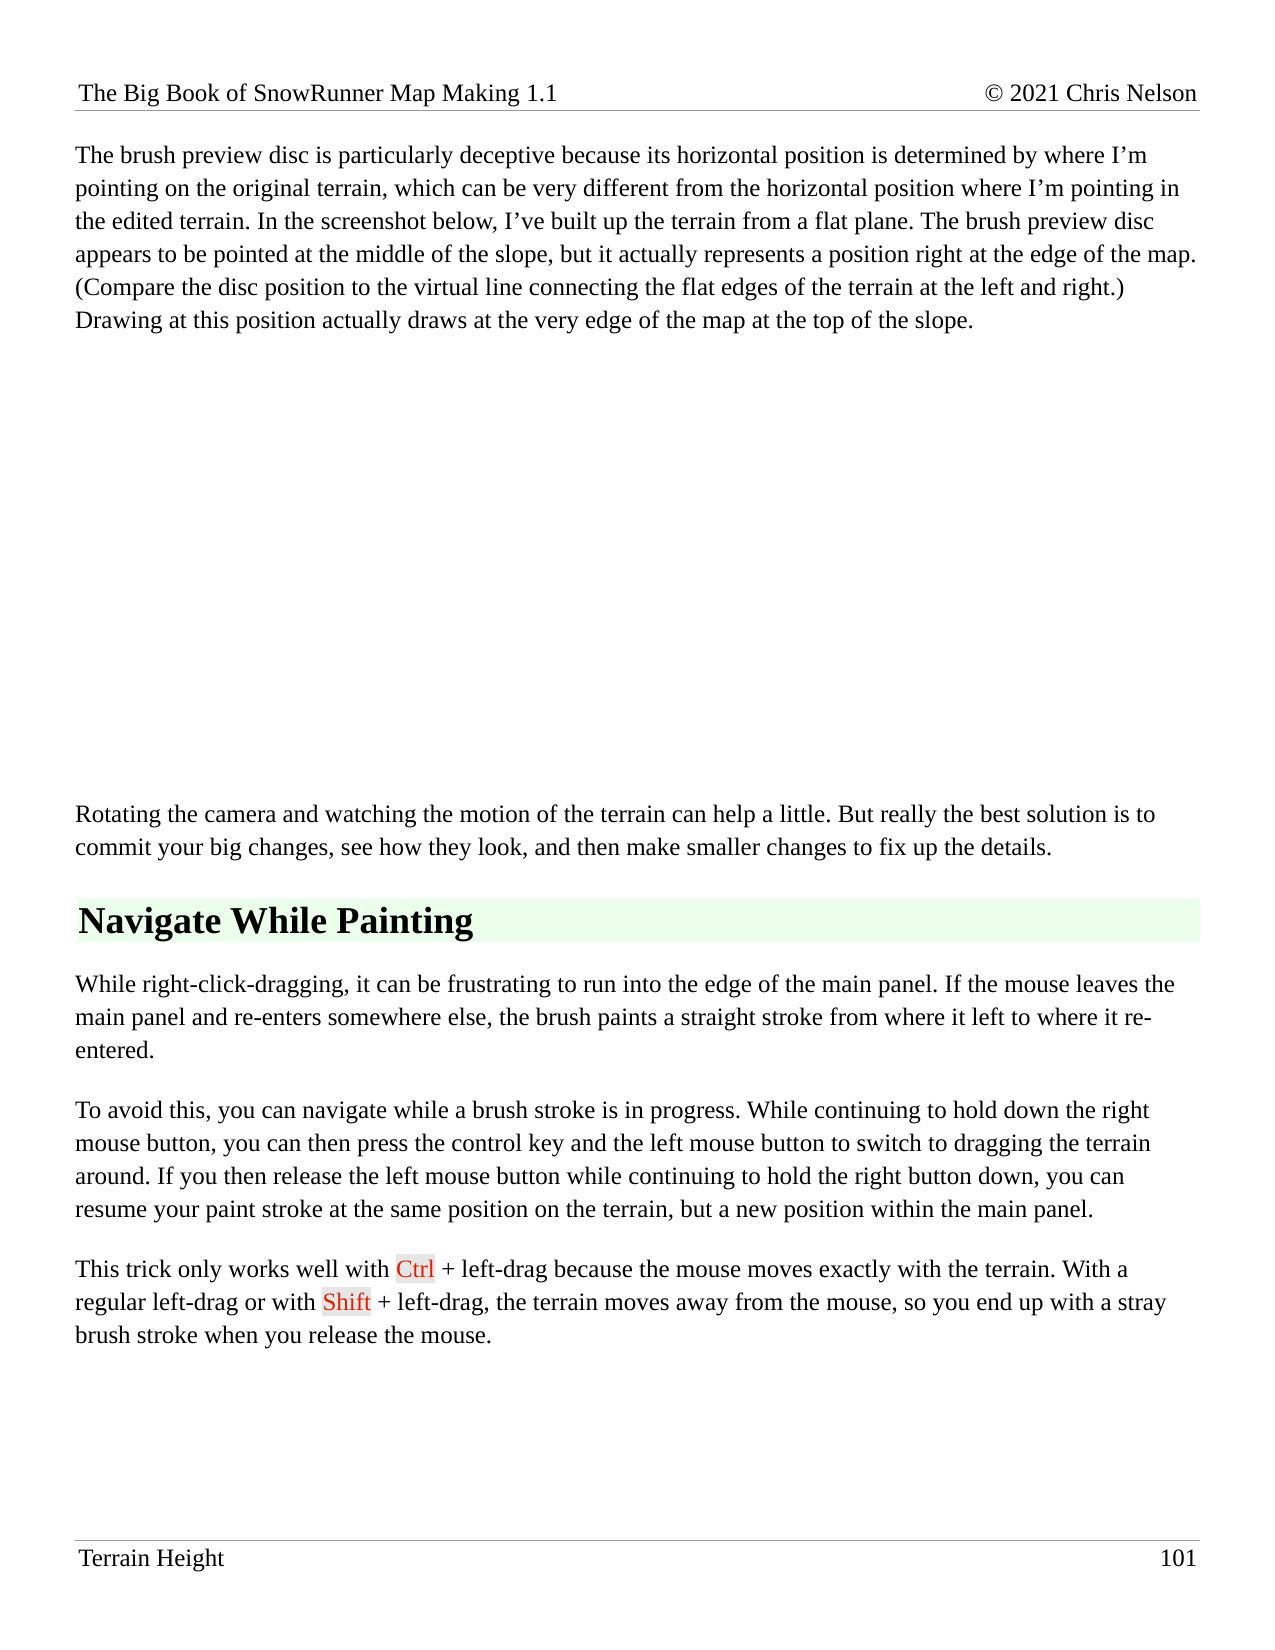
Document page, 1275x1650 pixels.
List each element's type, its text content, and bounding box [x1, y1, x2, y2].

subtitle Navigate While Painting [78, 898, 1200, 942]
text Rotating the camera and watching the motion of the terrain can help a little. But really the best solution is to commit your big changes, see how they look, and then make smaller changes to fix up the details. [75, 799, 1200, 861]
text The brush preview disc is particularly deceptive because its horizontal position is determined by where I’m pointing on the original terrain, which can be very different from the horizontal position where I’m pointing in the edited terrain. In the screenshot below, I’ve built up the terrain from a flat plane. The brush preview disc appears to be pointed at the middle of the slope, but it actually represents a position right at the edge of the map. (Compare the disc position to the virtual line connecting the flat edges of the terrain at the left and right.) Drawing at this position actually draws at the very edge of the map at the top of the slope. [75, 140, 1200, 334]
text This trick only works well with Ctrl + left-drag because the mouse moves exactly with the terrain. With a regular left-drag or with Shift + left-drag, the terrain moves away from the mouse, so you end up with a stray brush stroke when you release the mouse. [75, 1254, 1200, 1349]
text To avoid this, you can navigate while a brush stroke is in progress. While continuing to hold down the right mouse button, you can then press the control key and the left mouse button to switch to dragging the terrain around. If you then release the left mouse button while continuing to hold the right button down, you can resume your paint stroke at the same position on the terrain, but a new position within the main panel. [75, 1095, 1200, 1223]
text While right-click-dragging, it can be frustrating to run into the edge of the main panel. If the mouse leaves the main panel and re-enters somewhere else, the brush paints a straight stroke from where it left to where it re-entered. [75, 969, 1200, 1064]
